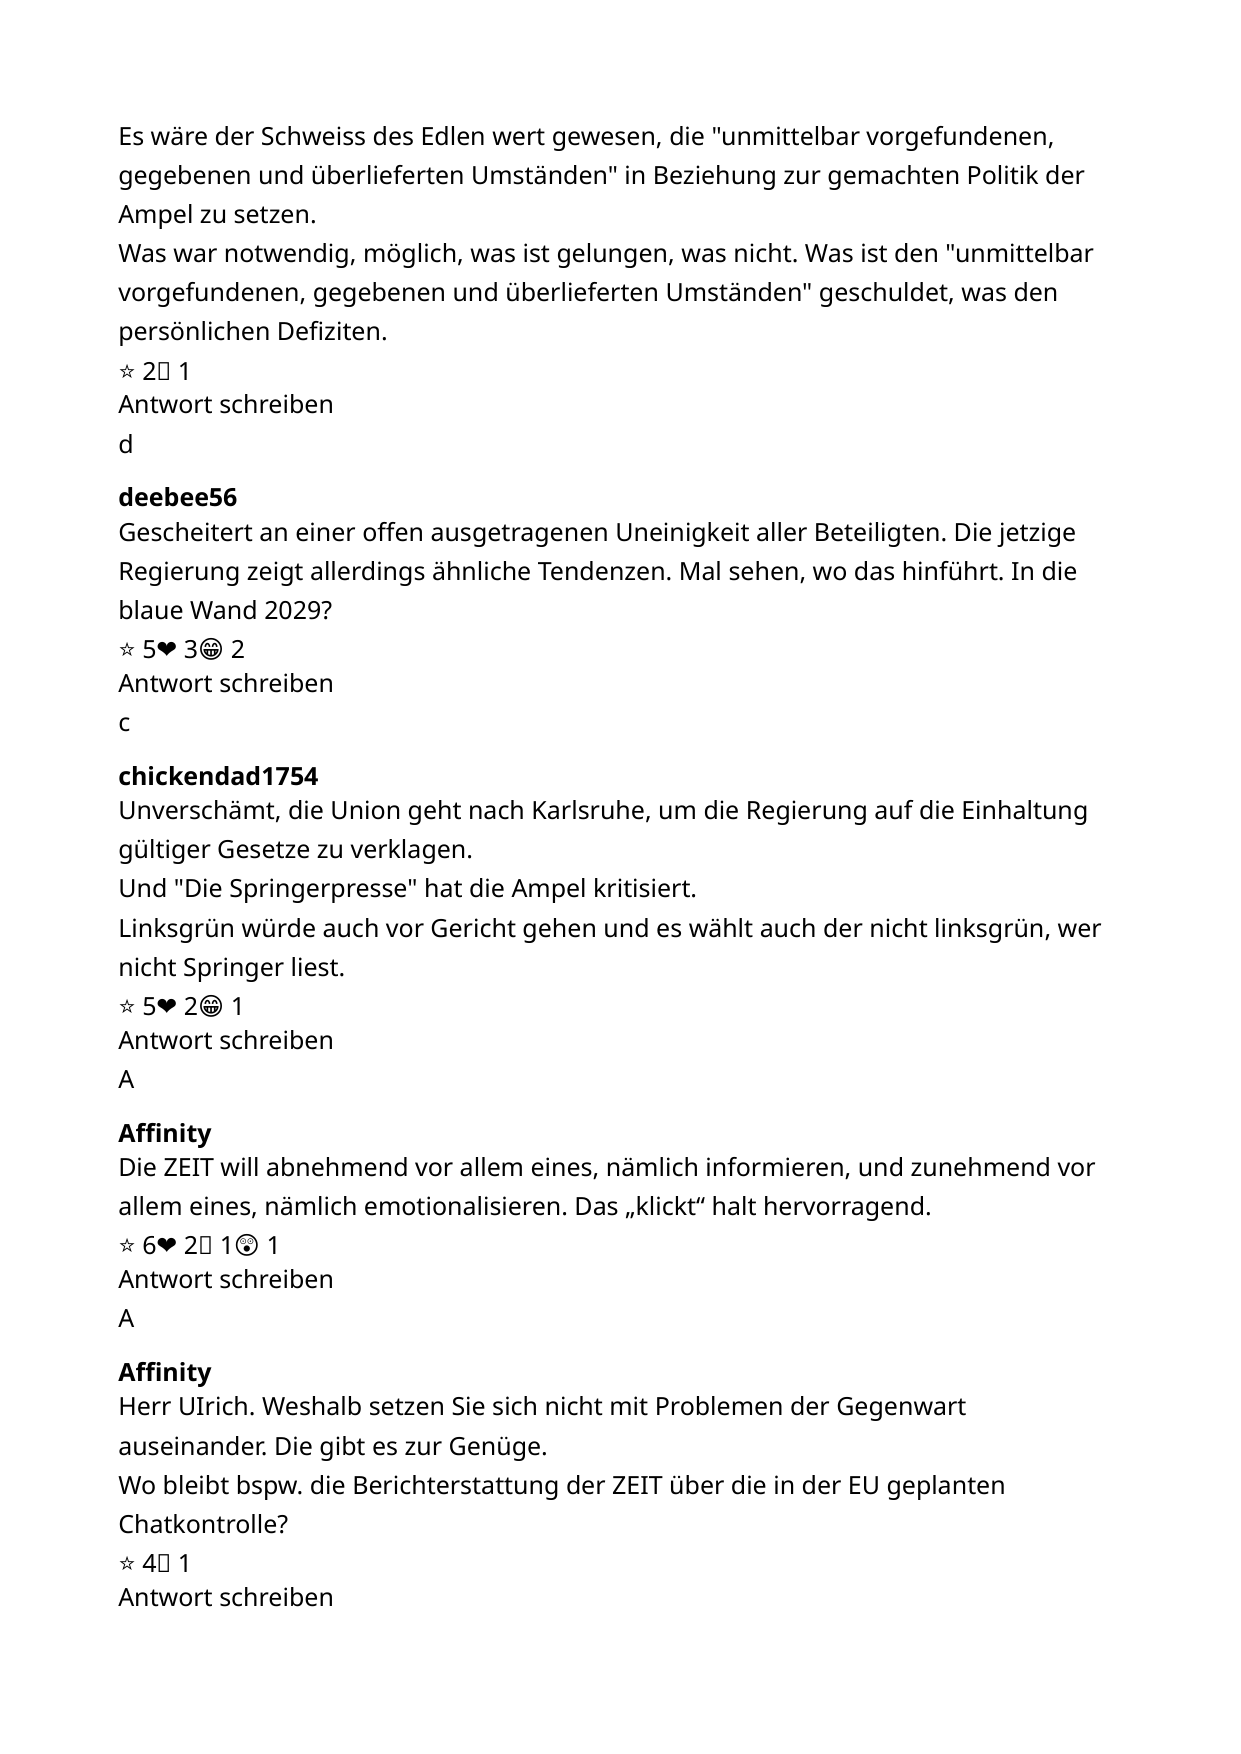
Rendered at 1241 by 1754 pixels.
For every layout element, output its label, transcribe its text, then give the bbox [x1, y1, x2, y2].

subtitle deebee56 [118, 480, 1122, 514]
text Linksgrün würde auch vor Gericht gehen und es wählt auch der nicht linksgrün, wer nicht Springer liest. [118, 910, 1122, 983]
text ⭐️ 6❤️ 2🤨 1😲 1 [118, 1228, 1122, 1262]
text ⭐️ 2🙁 1 [118, 353, 1122, 387]
text Herr UIrich. Weshalb setzen Sie sich nicht mit Problemen der Gegenwart auseinander. Die gibt es zur Genüge. [118, 1389, 1122, 1462]
text Antwort schreiben [118, 666, 1122, 700]
text Antwort schreiben [118, 387, 1122, 421]
text Und "Die Springerpresse" hat die Ampel kritisiert. [118, 871, 1122, 905]
subtitle Affinity [118, 1116, 1122, 1149]
text Unverschämt, die Union geht nach Karlsruhe, um die Regierung auf die Einhaltung gültiger Gesetze zu verklagen. [118, 793, 1122, 866]
text ⭐️ 5❤️ 2😁 1 [118, 988, 1122, 1023]
text Antwort schreiben [118, 1262, 1122, 1296]
text Wo bleibt bspw. die Berichterstattung der ZEIT über die in der EU geplanten Chatkontrolle? [118, 1467, 1122, 1541]
text Gescheitert an einer offen ausgetragenen Uneinigkeit aller Beteiligten. Die jetzige Regierung zeigt allerdings ähnliche Tendenzen. Mal sehen, wo das hinführt. In die blaue Wand 2029? [118, 514, 1122, 627]
text Was war notwendig, möglich, was ist gelungen, was nicht. Was ist den "unmittelbar vorgefundenen, gegebenen und überlieferten Umständen" geschuldet, was den persönlichen Defiziten. [118, 236, 1122, 348]
text Antwort schreiben [118, 1023, 1122, 1057]
text Antwort schreiben [118, 1580, 1122, 1614]
text d [118, 426, 1122, 460]
text A [118, 1062, 1122, 1096]
subtitle chickendad1754 [118, 759, 1122, 793]
text A [118, 1301, 1122, 1335]
text Es wäre der Schweiss des Edlen wert gewesen, die "unmittelbar vorgefundenen, gegebenen und überlieferten Umständen" in Beziehung zur gemachten Politik der Ampel zu setzen. [118, 118, 1122, 231]
text Die ZEIT will abnehmend vor allem eines, nämlich informieren, und zunehmend vor allem eines, nämlich emotionalisieren. Das „klickt“ halt hervorragend. [118, 1149, 1122, 1223]
text ⭐️ 5❤️ 3😁 2 [118, 632, 1122, 666]
text c [118, 705, 1122, 739]
text ⭐️ 4🤨 1 [118, 1546, 1122, 1580]
subtitle Affinity [118, 1355, 1122, 1389]
